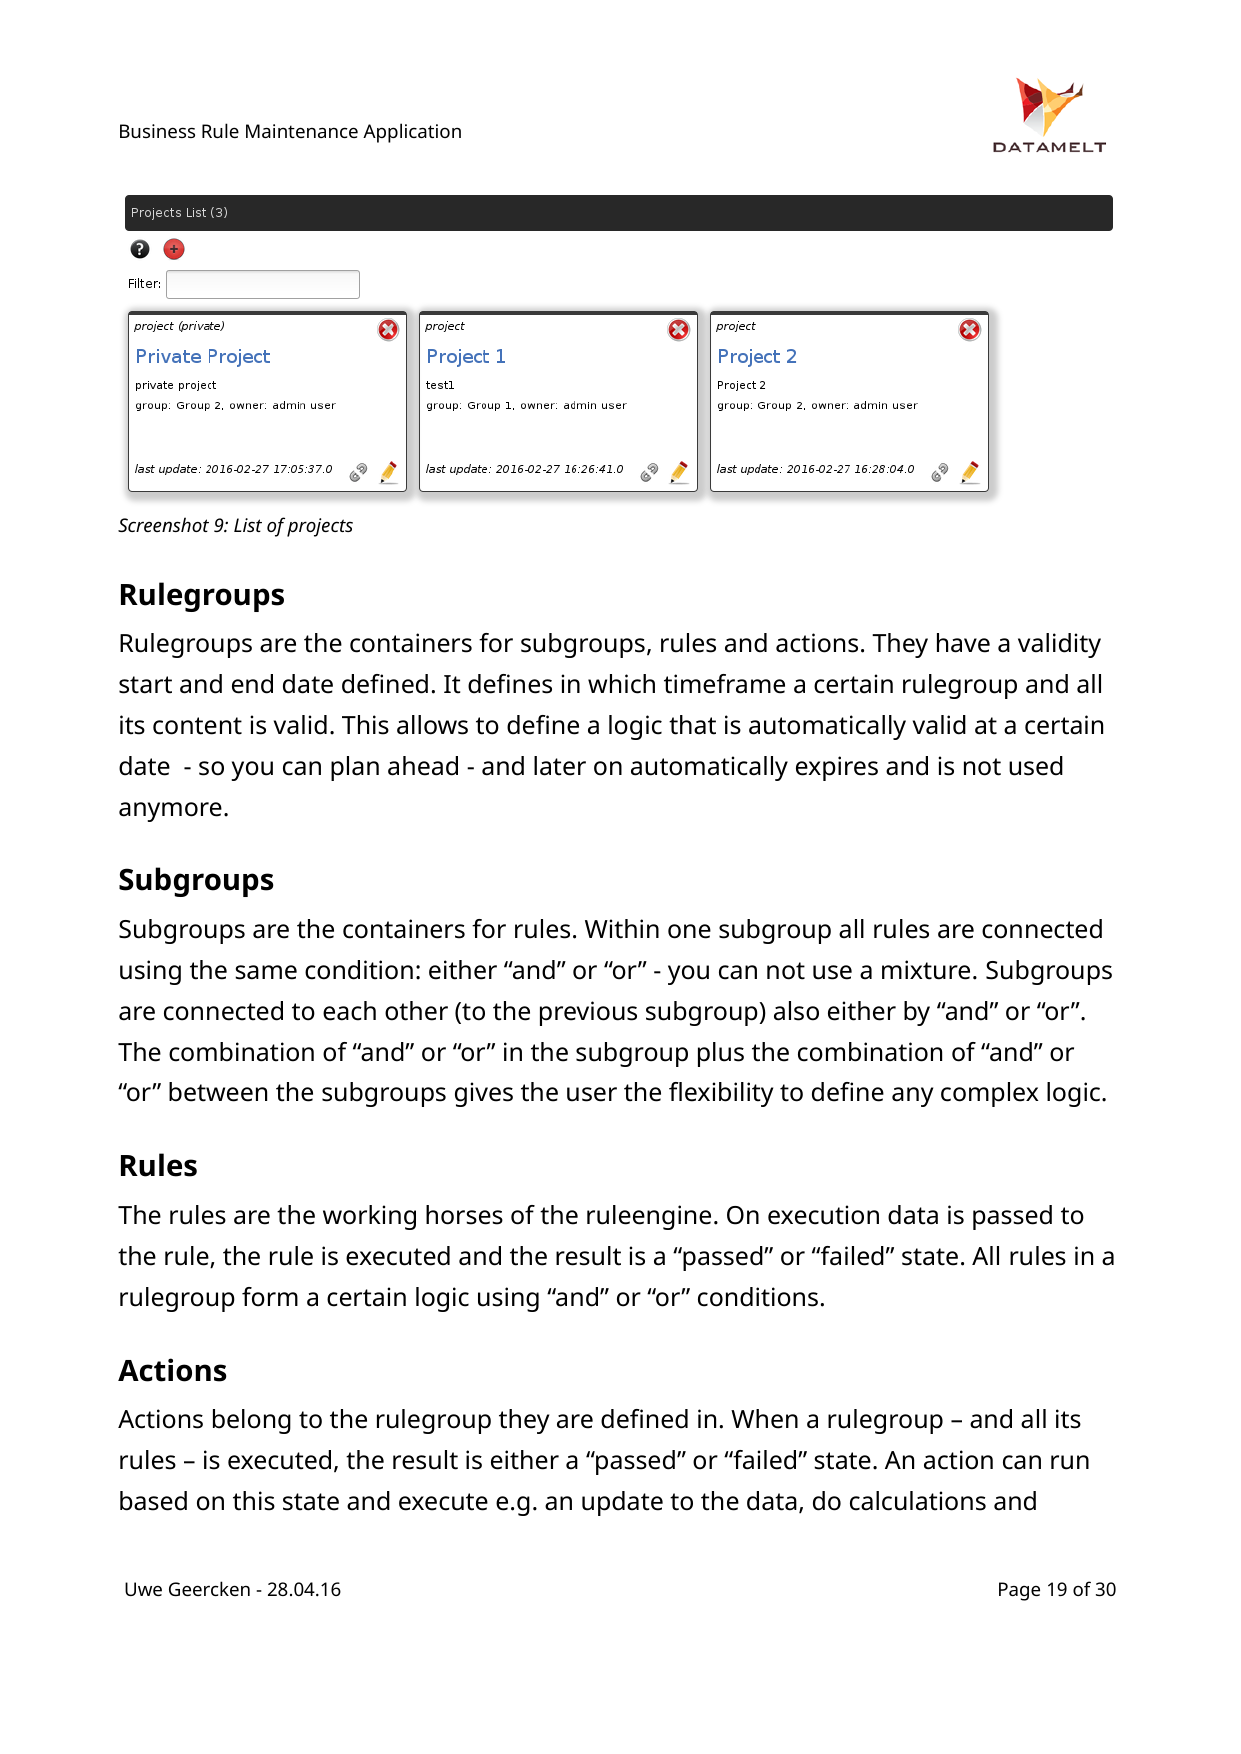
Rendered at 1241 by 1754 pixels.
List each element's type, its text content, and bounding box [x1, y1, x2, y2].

subtitle Actions [118, 1349, 1122, 1389]
picture [118, 185, 1123, 513]
subtitle Rules [118, 1145, 1122, 1185]
text The rules are the working horses of the ruleengine. On execution data is passed to the rule, the rule is executed and the result is a “passed” or “failed” state. All rules in a rulegroup form a certain logic using “and” or “or” conditions. [118, 1198, 1122, 1313]
subtitle [118, 173, 1122, 185]
text Screenshot 9: List of projects [118, 513, 1122, 538]
text Actions belong to the rulegroup they are defined in. When a rulegroup – and all its rules – is executed, the result is either a “passed” or “failed” state. An action can run based on this state and execute e.g. an update to the data, do calculations and [118, 1402, 1122, 1518]
text Rulegroups are the containers for subgroups, rules and actions. They have a validity start and end date defined. It defines in which timeframe a certain rulegroup and all its content is valid. This allows to define a logic that is automatically valid at a certain date - so you can plan ahead - and later on automatically expires and is not used anymore. [118, 626, 1122, 823]
text Subgroups are the containers for rules. Within one subgroup all rules are connected using the same condition: either “and” or “or” - you can not use a mixture. Subgroups are connected to each other (to the previous subgroup) also either by “and” or “or”. The combination of “and” or “or” in the subgroup plus the combination of “and” or “or” between the subgroups gives the user the flexibility to define any complex logic. [118, 912, 1122, 1109]
subtitle Rulegroups [118, 538, 1122, 613]
picture [992, 69, 1107, 160]
subtitle Subgroups [118, 859, 1122, 899]
